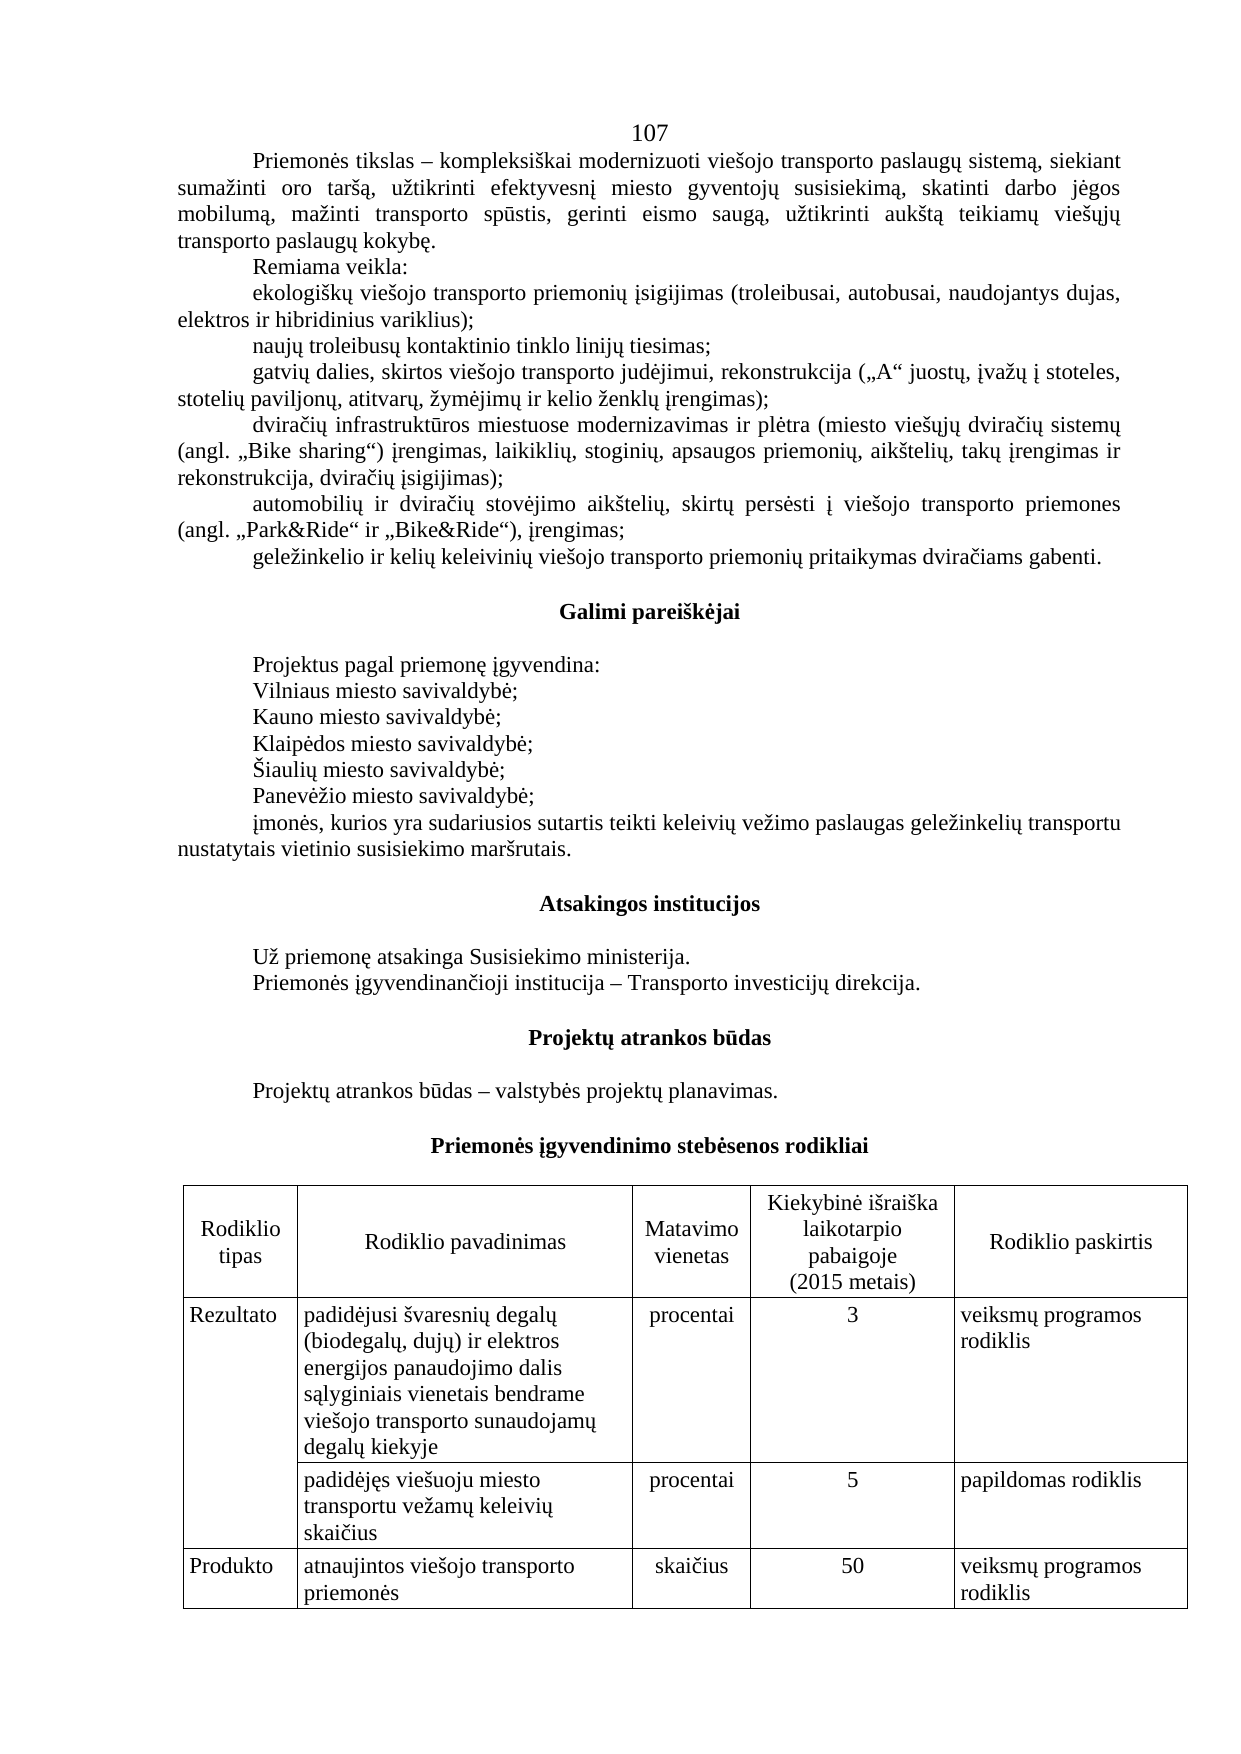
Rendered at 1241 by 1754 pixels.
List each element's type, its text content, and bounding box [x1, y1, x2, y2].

text Galimi pareiškėjai [177, 598, 1122, 624]
table_cell padidėjusi švaresnių degalų (biodegalų, dujų) ir elektros energijos panaudojimo dalis sąlyginiais vienetais bendrame viešojo transporto sunaudojamų degalų kiekyje [298, 1298, 632, 1462]
table_cell procentai [633, 1463, 750, 1548]
text Panevėžio miesto savivaldybė; [177, 782, 1122, 809]
table_cell papildomas rodiklis [955, 1463, 1187, 1548]
text naujų troleibusų kontaktinio tinklo linijų tiesimas; [177, 332, 1122, 358]
table_cell veiksmų programos rodiklis [955, 1298, 1187, 1462]
table_cell veiksmų programos rodiklis [955, 1549, 1187, 1608]
table_header Matavimo vienetas [633, 1186, 750, 1297]
text Kauno miesto savivaldybė; [177, 703, 1122, 730]
table_cell Produkto [184, 1549, 297, 1608]
text Priemonės įgyvendinimo stebėsenos rodikliai [177, 1132, 1122, 1159]
text geležinkelio ir kelių keleivinių viešojo transporto priemonių pritaikymas dviračiams gabenti. [177, 543, 1122, 569]
table_header Rodiklio paskirtis [955, 1186, 1187, 1297]
text Priemonės tikslas – kompleksiškai modernizuoti viešojo transporto paslaugų sistemą, siekiant sumažinti oro taršą, užtikrinti efektyvesnį miesto gyventojų susisiekimą, skatinti darbo jėgos mobilumą, mažinti transporto spūstis, gerinti eismo saugą, užtikrinti aukštą teikiamų viešųjų transporto paslaugų kokybę. [177, 148, 1122, 253]
table_cell skaičius [633, 1549, 750, 1608]
text Projektų atrankos būdas – valstybės projektų planavimas. [177, 1077, 1122, 1103]
text Šiaulių miesto savivaldybė; [177, 756, 1122, 782]
table_cell Rezultato [184, 1298, 297, 1548]
text ekologiškų viešojo transporto priemonių įsigijimas (troleibusai, autobusai, naudojantys dujas, elektros ir hibridinius variklius); [177, 279, 1122, 332]
text Klaipėdos miesto savivaldybė; [177, 730, 1122, 756]
text Vilniaus miesto savivaldybė; [177, 677, 1122, 703]
table_header Kiekybinė išraiška laikotarpio pabaigoje (2015 metais) [751, 1186, 954, 1297]
text Priemonės įgyvendinančioji institucija – Transporto investicijų direkcija. [177, 969, 1122, 996]
text įmonės, kurios yra sudariusios sutartis teikti keleivių vežimo paslaugas geležinkelių transportu nustatytais vietinio susisiekimo maršrutais. [177, 809, 1122, 862]
table_cell atnaujintos viešojo transporto priemonės [298, 1549, 632, 1608]
table_cell 50 [751, 1549, 954, 1608]
text Remiama veikla: [177, 253, 1122, 279]
text gatvių dalies, skirtos viešojo transporto judėjimui, rekonstrukcija („A“ juostų, įvažų į stoteles, stotelių paviljonų, atitvarų, žymėjimų ir kelio ženklų įrengimas); [177, 358, 1122, 411]
text Atsakingos institucijos [177, 890, 1122, 917]
text dviračių infrastruktūros miestuose modernizavimas ir plėtra (miesto viešųjų dviračių sistemų (angl. „Bike sharing“) įrengimas, laikiklių, stoginių, apsaugos priemonių, aikštelių, takų įrengimas ir rekonstrukcija, dviračių įsigijimas); [177, 411, 1122, 490]
table_cell 5 [751, 1463, 954, 1548]
table_header Rodiklio pavadinimas [298, 1186, 632, 1297]
text automobilių ir dviračių stovėjimo aikštelių, skirtų persėsti į viešojo transporto priemones (angl. „Park&Ride“ ir „Bike&Ride“), įrengimas; [177, 490, 1122, 543]
text Projektų atrankos būdas [177, 1024, 1122, 1051]
table_cell padidėjęs viešuoju miesto transportu vežamų keleivių skaičius [298, 1463, 632, 1548]
table_cell 3 [751, 1298, 954, 1462]
table_header Rodiklio tipas [184, 1186, 297, 1297]
text Projektus pagal priemonę įgyvendina: [177, 651, 1122, 677]
text Už priemonę atsakinga Susisiekimo ministerija. [177, 943, 1122, 969]
table_cell procentai [633, 1298, 750, 1462]
